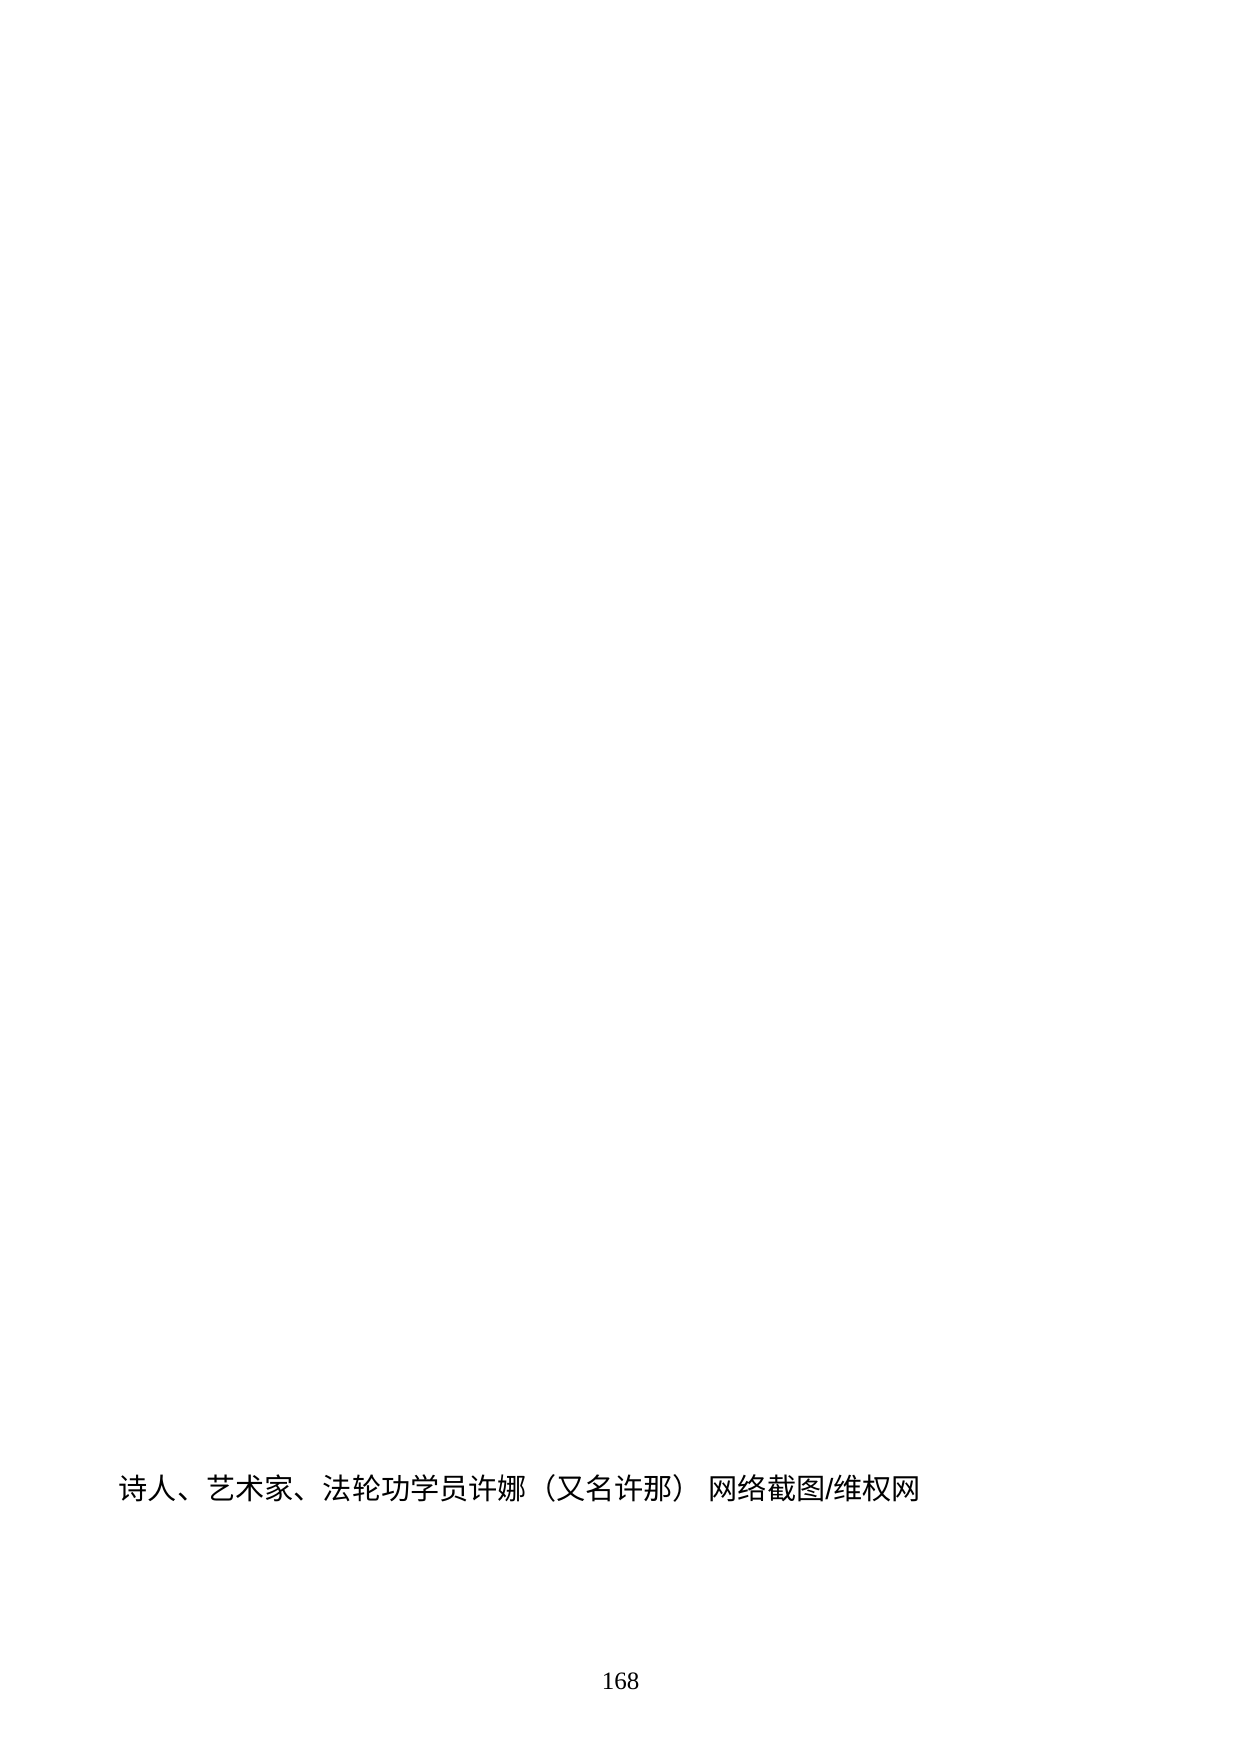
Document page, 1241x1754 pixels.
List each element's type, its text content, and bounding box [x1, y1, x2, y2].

text 诗人、艺术家、法轮功学员许娜（又名许那） 网络截图/维权网 [118, 118, 1122, 1508]
